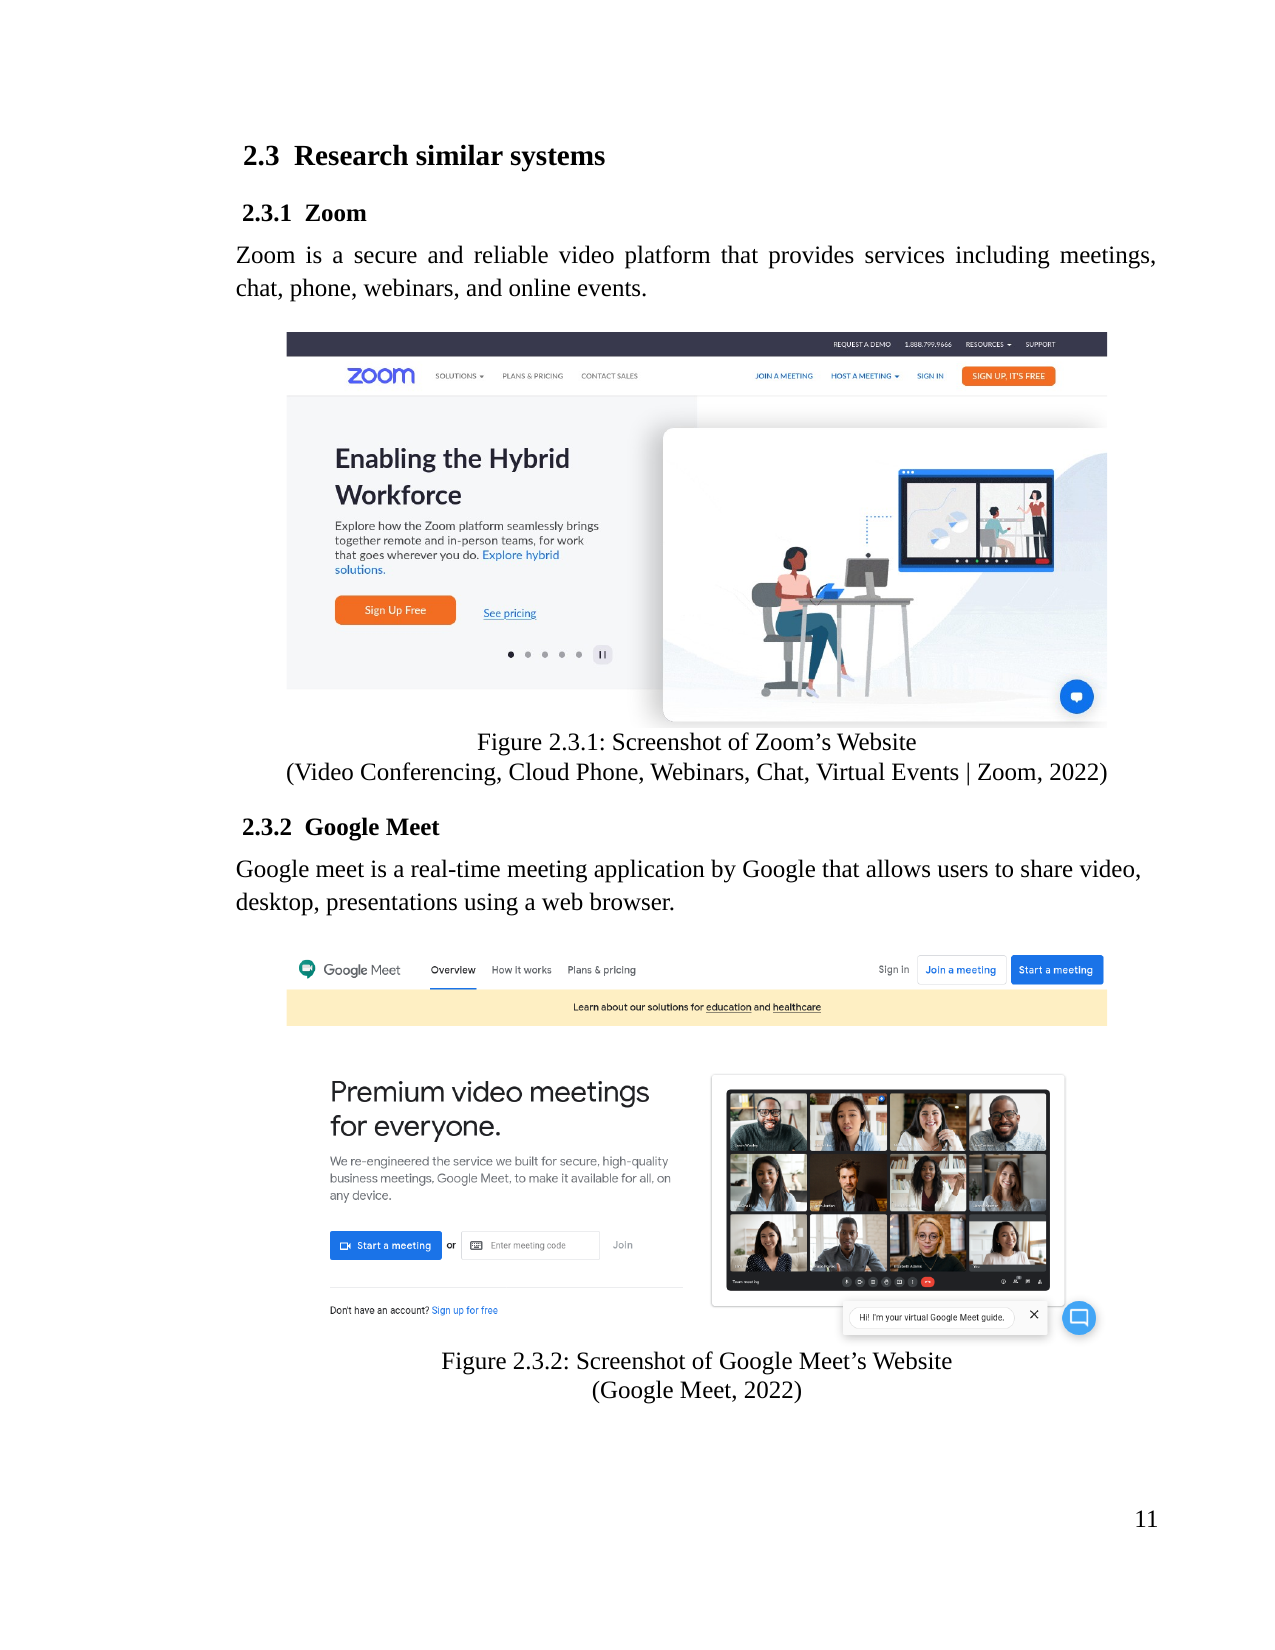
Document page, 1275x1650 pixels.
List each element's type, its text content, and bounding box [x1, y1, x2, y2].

subtitle Research similar systems [236, 138, 1158, 171]
text Google meet is a real-time meeting application by Google that allows users to share video, desktop, presentations using a web browser. [236, 854, 1158, 916]
text Zoom is a secure and reliable video platform that provides services including meetings, chat, phone, webinars, and online events. [236, 240, 1158, 301]
text (Google Meet, 2022) [236, 1375, 1158, 1404]
picture [286, 950, 1108, 1347]
text Figure 2.3.1: Screenshot of Zoom’s Website [287, 728, 1107, 756]
text (Video Conferencing, Cloud Phone, Webinars, Chat, Virtual Events | Zoom, 2022) [236, 757, 1158, 785]
subtitle Google Meet [236, 812, 1158, 841]
picture [286, 332, 1108, 728]
subtitle Zoom [236, 198, 1158, 227]
text Figure 2.3.2: Screenshot of Google Meet’s Website [287, 1347, 1107, 1375]
